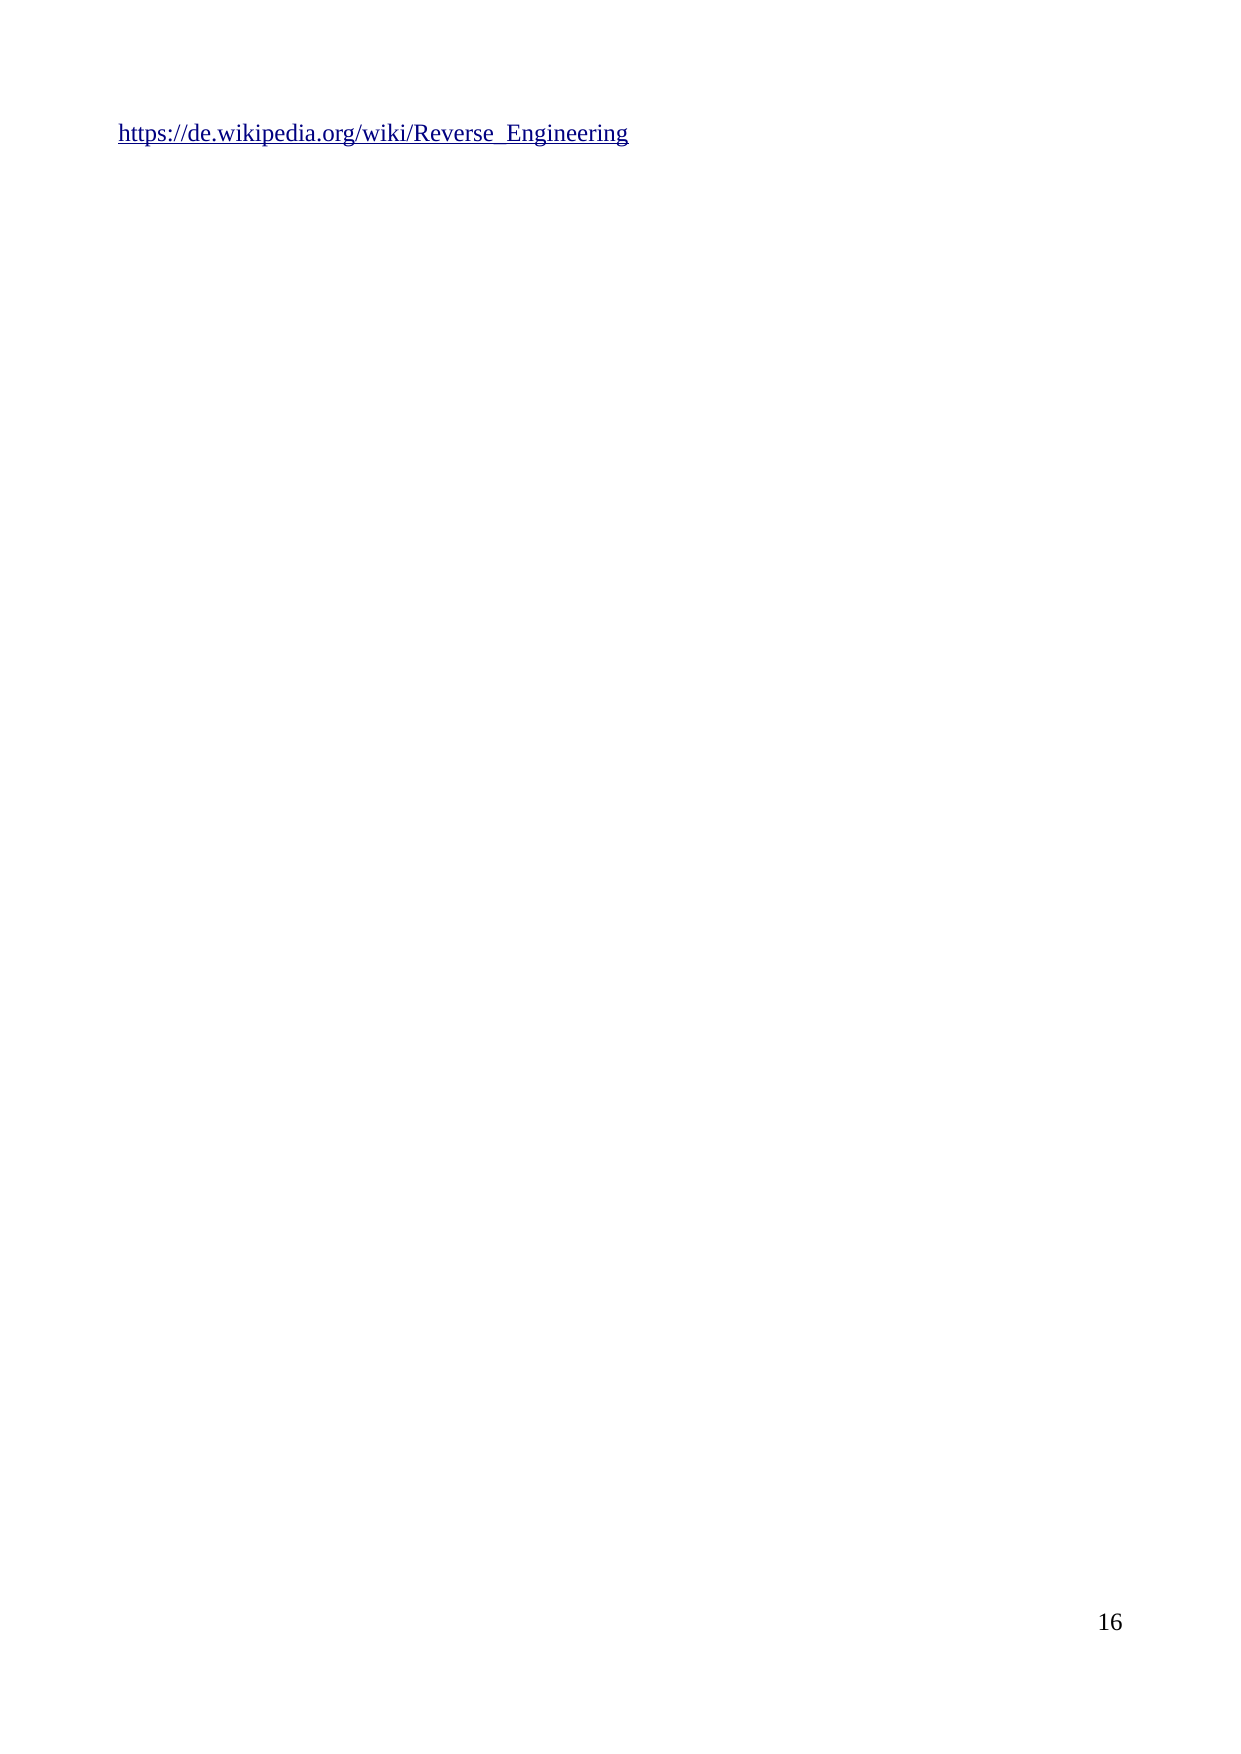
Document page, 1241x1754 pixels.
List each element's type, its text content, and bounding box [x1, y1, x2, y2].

text https://de.wikipedia.org/wiki/Reverse_Engineering [118, 118, 1122, 147]
